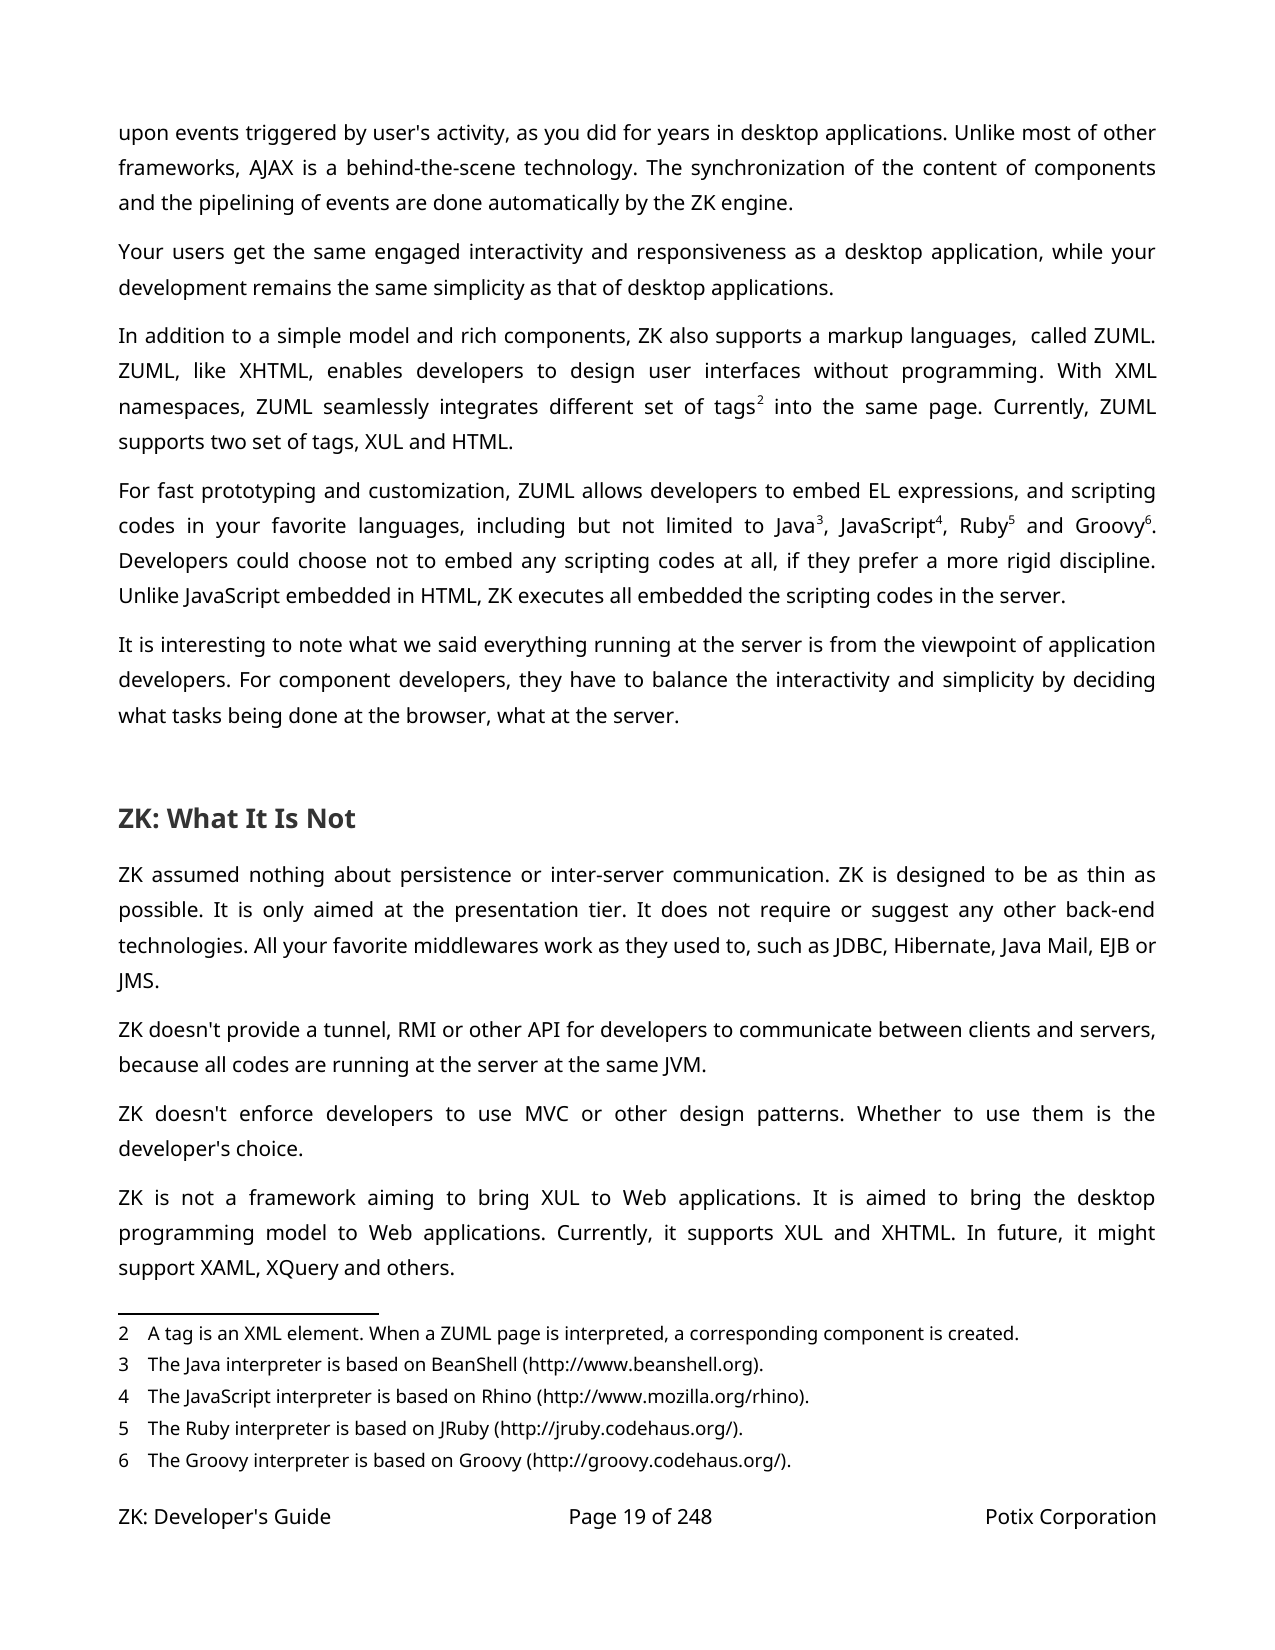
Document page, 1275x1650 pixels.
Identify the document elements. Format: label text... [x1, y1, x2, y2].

text The Ruby interpreter is based on JRuby (http://jruby.codehaus.org/). [118, 1416, 1157, 1441]
text Your users get the same engaged interactivity and responsiveness as a desktop application, while your development remains the same simplicity as that of desktop applications. [118, 237, 1157, 301]
text The Groovy interpreter is based on Groovy (http://groovy.codehaus.org/). [118, 1447, 1157, 1473]
text ZK is not a framework aiming to bring XUL to Web applications. It is aimed to bring the desktop programming model to Web applications. Currently, it supports XUL and XHTML. In future, it might support XAML, XQuery and others. [118, 1183, 1157, 1282]
text upon events triggered by user's activity, as you did for years in desktop applications. Unlike most of other frameworks, AJAX is a behind-the-scene technology. The synchronization of the content of components and the pipelining of events are done automatically by the ZK engine. [118, 118, 1157, 217]
text For fast prototyping and customization, ZUML allows developers to embed EL expressions, and scripting codes in your favorite languages, including but not limited to Java, JavaScript, Ruby and Groovy. Developers could choose not to embed any scripting codes at all, if they prefer a more rigid discipline. Unlike JavaScript embedded in HTML, ZK executes all embedded the scripting codes in the server. [118, 476, 1157, 610]
subtitle ZK: What It Is Not [118, 800, 1157, 837]
text The Java interpreter is based on BeanShell (http://www.beanshell.org). [118, 1352, 1157, 1377]
text ZK doesn't enforce developers to use MVC or other design patterns. Whether to use them is the developer's choice. [118, 1099, 1157, 1162]
text It is interesting to note what we said everything running at the server is from the viewpoint of application developers. For component developers, they have to balance the interactivity and simplicity by deciding what tasks being done at the browser, what at the server. [118, 630, 1157, 729]
text ZK doesn't provide a tunnel, RMI or other API for developers to communicate between clients and servers, because all codes are running at the server at the same JVM. [118, 1015, 1157, 1078]
text A tag is an XML element. When a ZUML page is interpreted, a corresponding component is created. [118, 1320, 1157, 1345]
text In addition to a simple model and rich components, ZK also supports a markup languages, called ZUML. ZUML, like XHTML, enables developers to design user interfaces without programming. With XML namespaces, ZUML seamlessly integrates different set of tags into the same page. Currently, ZUML supports two set of tags, XUL and HTML. [118, 321, 1157, 455]
text ZK assumed nothing about persistence or inter-server communication. ZK is designed to be as thin as possible. It is only aimed at the presentation tier. It does not require or suggest any other back-end technologies. All your favorite middlewares work as they used to, such as JDBC, Hibernate, Java Mail, EJB or JMS. [118, 860, 1157, 994]
text The JavaScript interpreter is based on Rhino (http://www.mozilla.org/rhino). [118, 1384, 1157, 1409]
